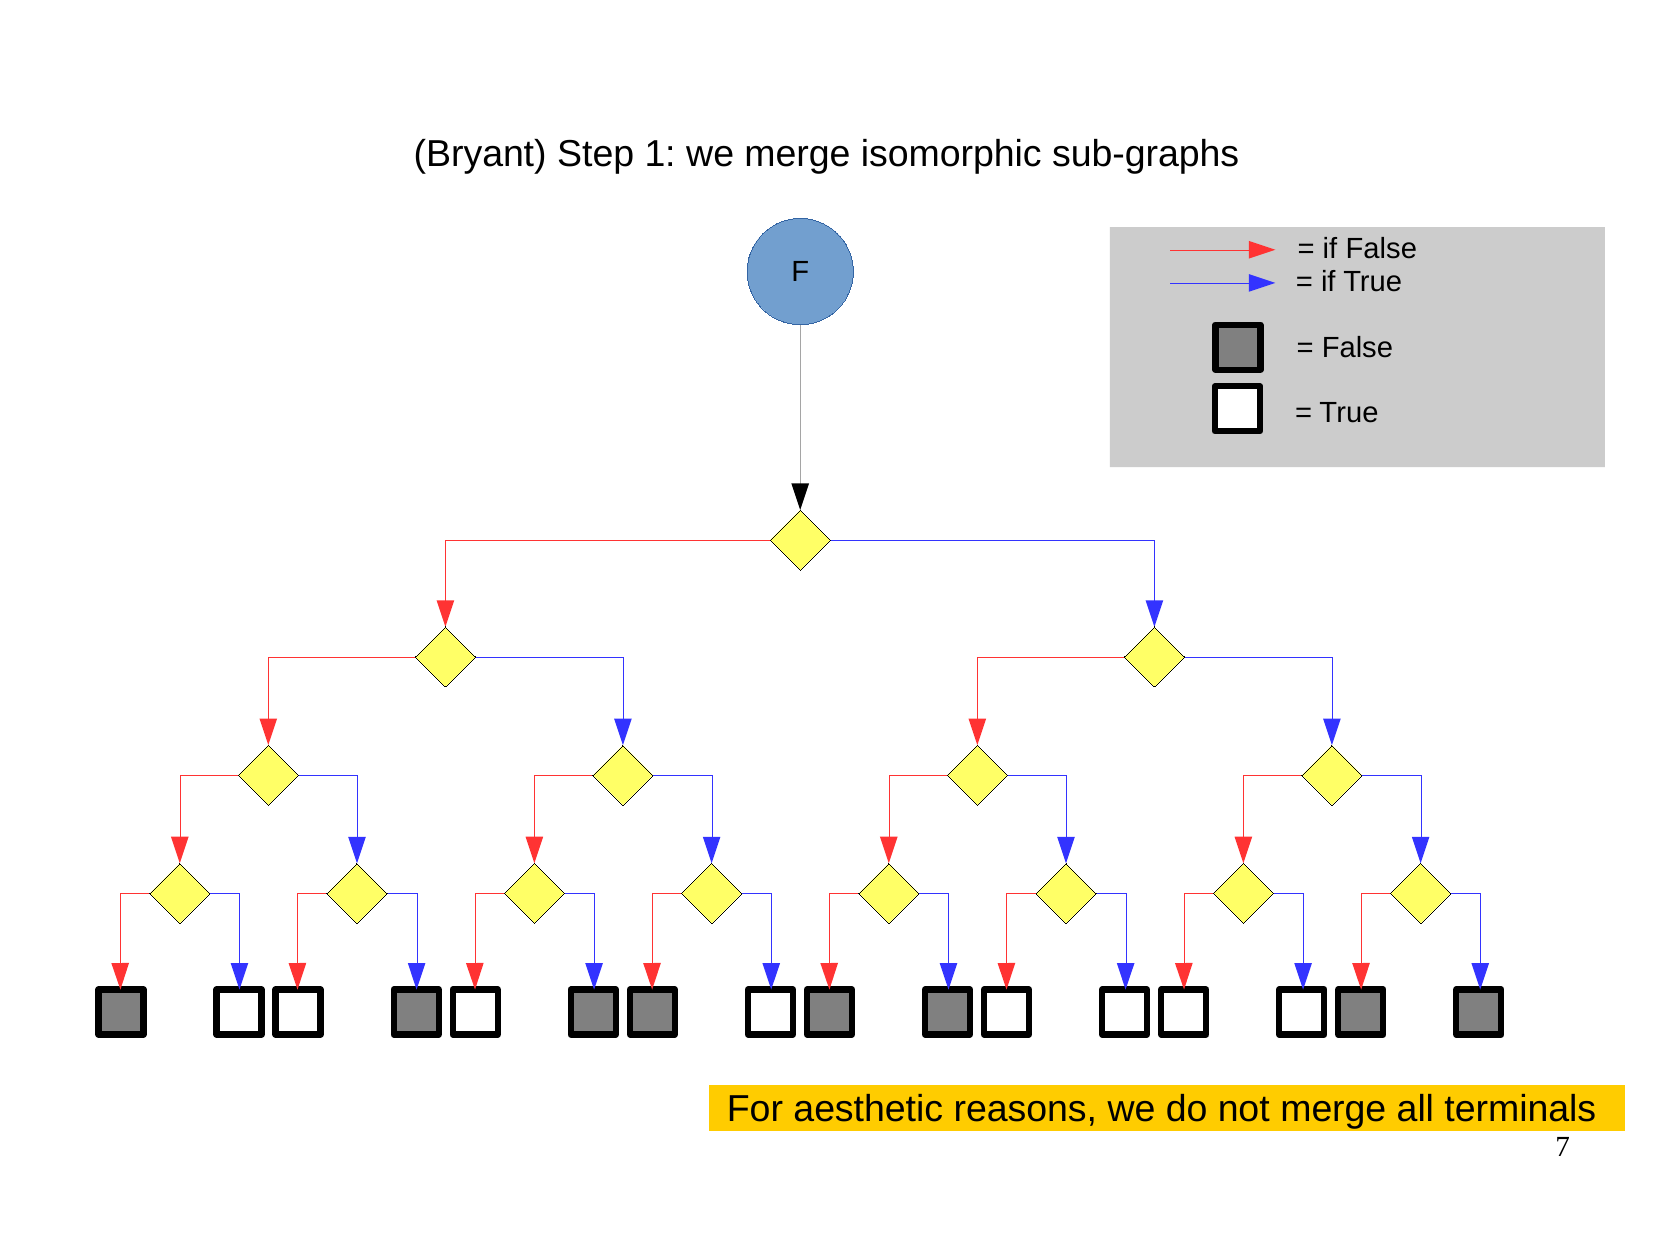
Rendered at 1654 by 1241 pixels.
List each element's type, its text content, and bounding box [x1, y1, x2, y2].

text_box [1124, 626, 1185, 687]
text_box [570, 989, 616, 1035]
text_box [393, 989, 439, 1035]
text_box [1215, 324, 1261, 370]
text_box [1338, 989, 1384, 1035]
text_box [947, 745, 1008, 806]
text_box [1390, 863, 1451, 924]
text_box [629, 989, 675, 1035]
text_box [1456, 989, 1502, 1035]
text_box [806, 989, 852, 1035]
text_box F [747, 218, 854, 325]
text_box [326, 863, 388, 924]
text_box [98, 989, 144, 1035]
text_box [858, 863, 919, 924]
text_box [238, 745, 299, 806]
text_box [925, 989, 971, 1035]
text_box [1301, 745, 1362, 806]
text_box [1215, 386, 1261, 432]
text_box [275, 989, 321, 1035]
text_box [415, 626, 476, 687]
text_box [1036, 863, 1097, 924]
text_box For aesthetic reasons, we do not merge all terminals [709, 1085, 1625, 1131]
text_box = if False = if True = False = True [1109, 227, 1605, 468]
text_box [1102, 989, 1148, 1035]
text_box [770, 510, 831, 571]
text_box [984, 989, 1030, 1035]
title (Bryant) Step 1: we merge isomorphic sub-graphs [82, 49, 1571, 257]
text_box [592, 745, 653, 806]
text_box [149, 863, 210, 924]
text_box [216, 989, 262, 1035]
text_box [452, 989, 498, 1035]
text_box [681, 863, 742, 924]
text_box [747, 989, 793, 1035]
text_box [504, 863, 565, 924]
text_box [1213, 863, 1274, 924]
text_box [1161, 989, 1207, 1035]
text_box [1279, 989, 1325, 1035]
